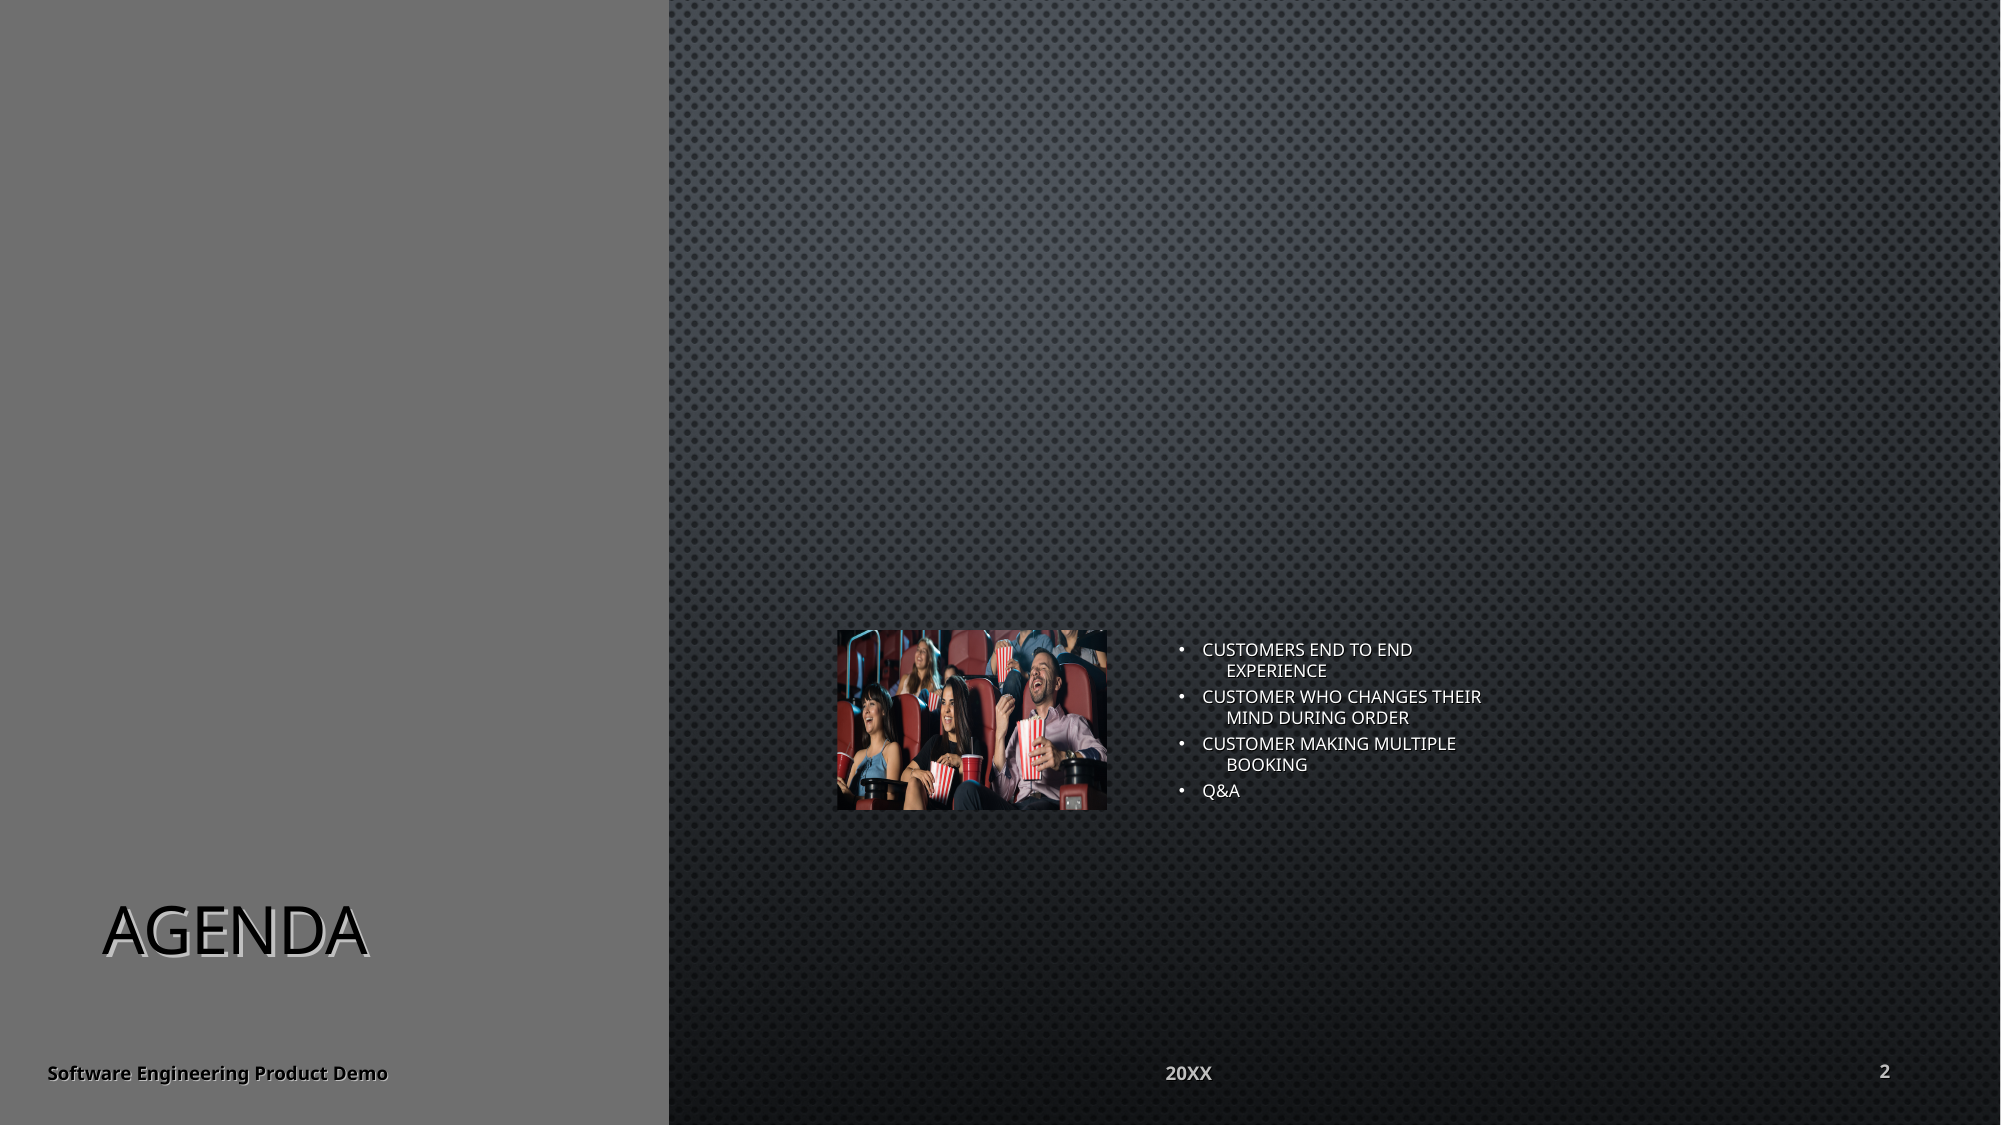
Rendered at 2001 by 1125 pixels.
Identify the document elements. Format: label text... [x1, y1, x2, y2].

title Agenda [87, 127, 614, 976]
text_box Software Engineering Product Demo [32, 1042, 648, 1103]
picture [668, 0, 1994, 563]
text_box 20XX [1150, 1042, 1864, 1103]
text_box [1864, 1042, 1969, 1103]
list Customers End to End Experience Customer Who changes Their Mind during order Customer Making Multiple Booking Q&A [797, 630, 1881, 1007]
